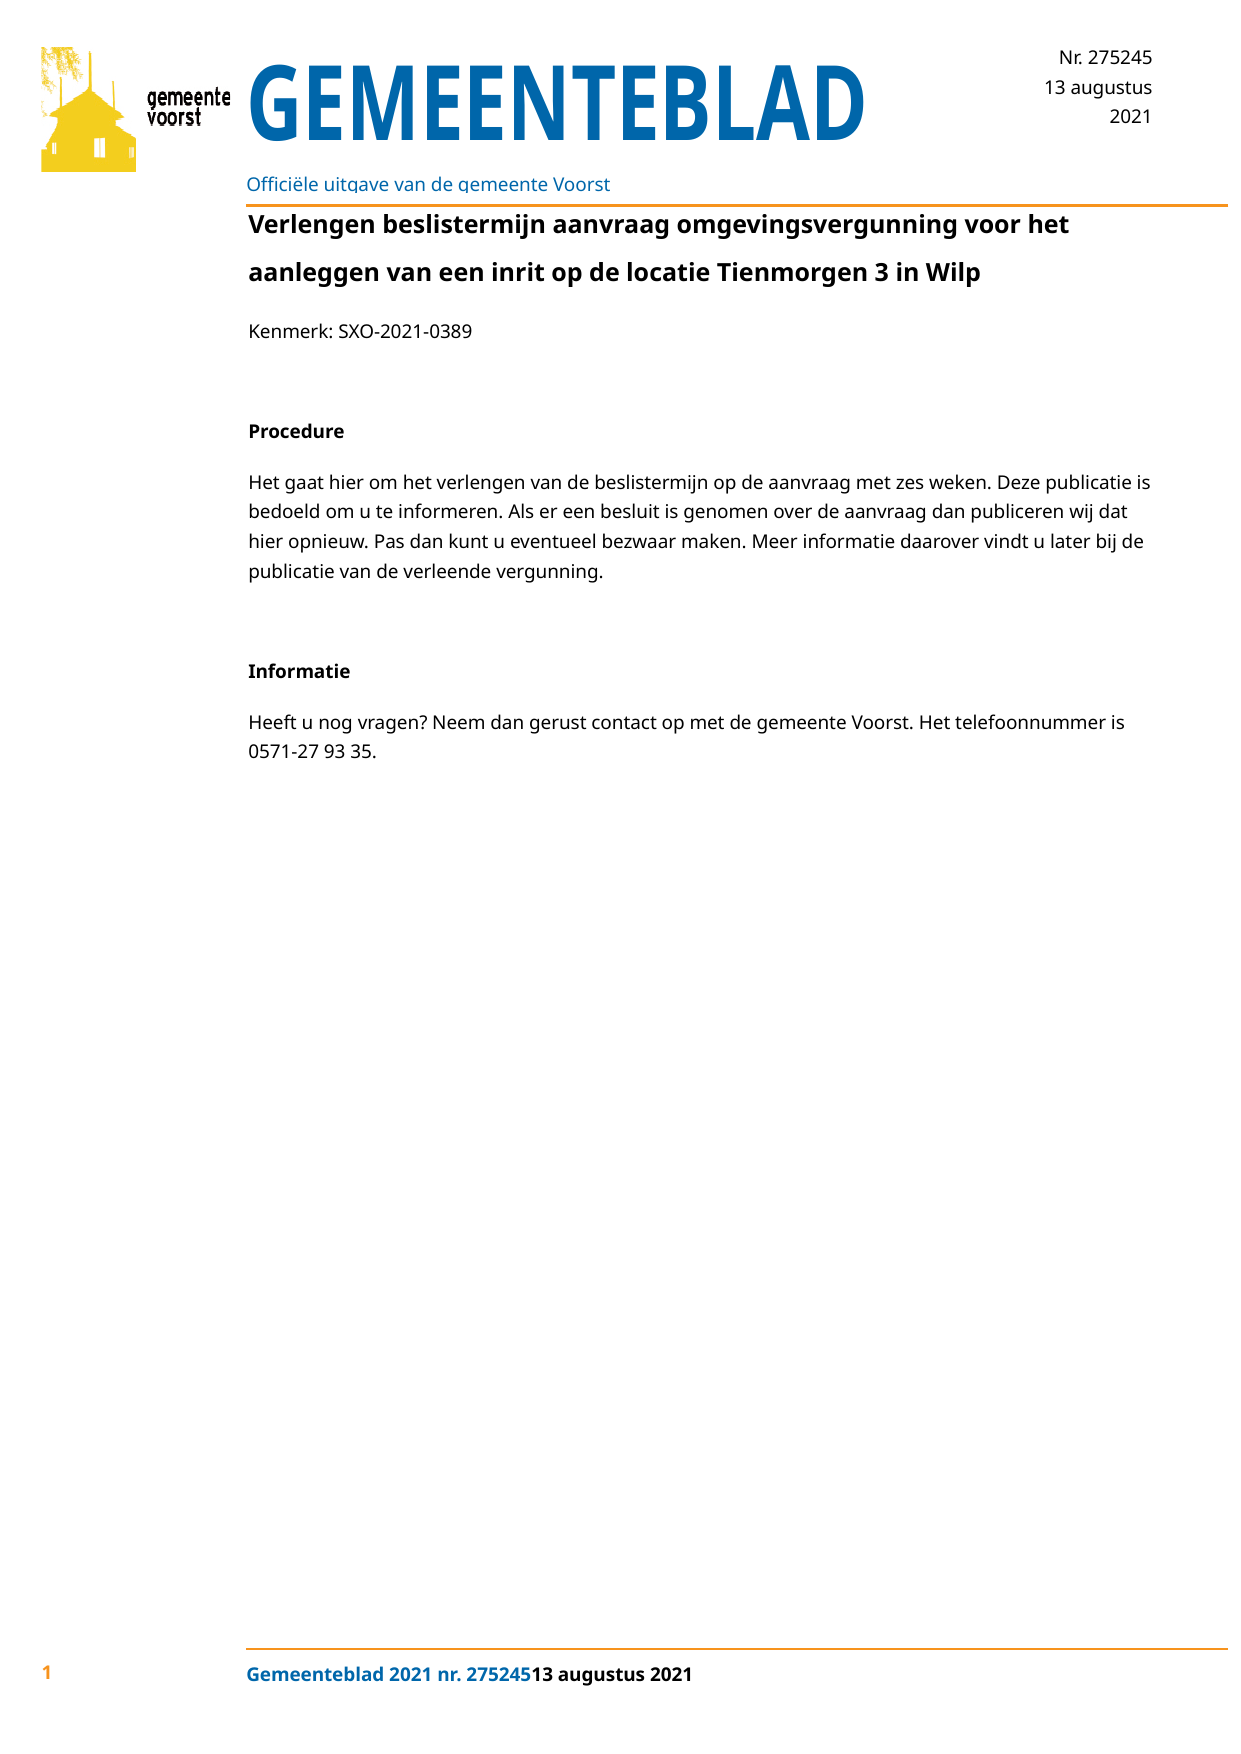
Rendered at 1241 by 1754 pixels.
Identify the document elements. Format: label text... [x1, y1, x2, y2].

text Heeft u nog vragen? Neem dan gerust contact op met de gemeente Voorst. Het telefoonnummer is 0571-27 93 35. [248, 709, 1152, 764]
text Informatie [248, 659, 1152, 684]
text Procedure [248, 419, 1152, 444]
text Verlengen beslistermijn aanvraag omgevingsvergunning voor het aanleggen van een inrit op de locatie Tienmorgen 3 in Wilp [248, 207, 1152, 288]
picture [41, 47, 231, 172]
text Het gaat hier om het verlengen van de beslistermijn op de aanvraag met zes weken. Deze publicatie is bedoeld om u te informeren. Als er een besluit is genomen over de aanvraag dan publiceren wij dat hier opnieuw. Pas dan kunt u eventueel bezwaar maken. Meer informatie daarover vindt u later bij de publicatie van de verleende vergunning. [248, 469, 1152, 584]
text Kenmerk: SXO-2021-0389 [248, 318, 1152, 344]
